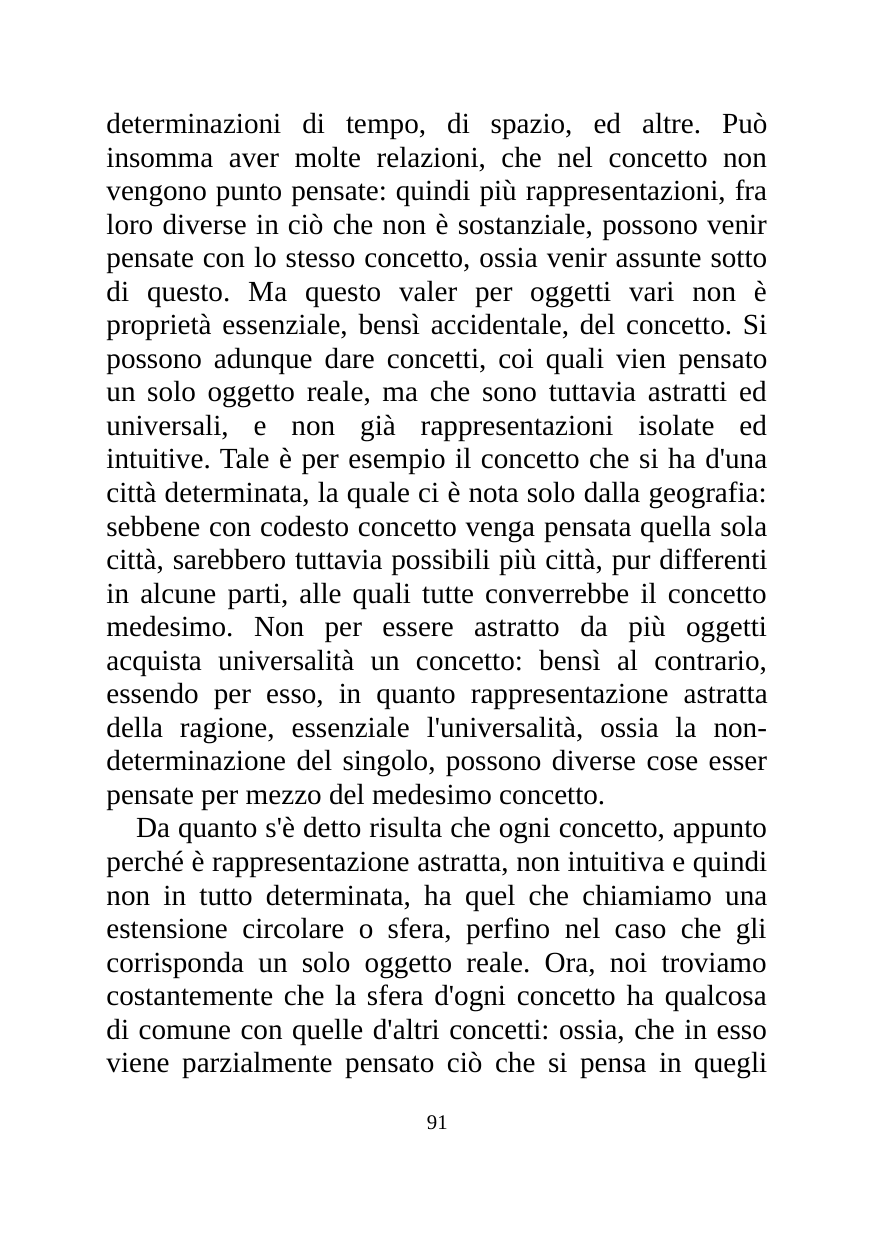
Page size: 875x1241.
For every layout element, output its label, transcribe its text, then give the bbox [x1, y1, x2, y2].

text Da quanto s'è detto risulta che ogni concetto, appunto perché è rappresentazione astratta, non intuitiva e quindi non in tutto determinata, ha quel che chiamiamo una estensione circolare o sfera, perfino nel caso che gli corrisponda un solo oggetto reale. Ora, noi troviamo costantemente che la sfera d'ogni concetto ha qualcosa di comune con quelle d'altri concetti: ossia, che in esso viene parzialmente pensato ciò che si pensa in quegli [106, 811, 768, 1079]
text determinazioni di tempo, di spazio, ed altre. Può insomma aver molte relazioni, che nel concetto non vengono punto pensate: quindi più rappresentazioni, fra loro diverse in ciò che non è sostanziale, possono venir pensate con lo stesso concetto, ossia venir assunte sotto di questo. Ma questo valer per oggetti vari non è proprietà essenziale, bensì accidentale, del concetto. Si possono adunque dare concetti, coi quali vien pensato un solo oggetto reale, ma che sono tuttavia astratti ed universali, e non già rappresentazioni isolate ed intuitive. Tale è per esempio il concetto che si ha d'una città determinata, la quale ci è nota solo dalla geografia: sebbene con codesto concetto venga pensata quella sola città, sarebbero tuttavia possibili più città, pur differenti in alcune parti, alle quali tutte converrebbe il concetto medesimo. Non per essere astratto da più oggetti acquista universalità un concetto: bensì al contrario, essendo per esso, in quanto rappresentazione astratta della ragione, essenziale l'universalità, ossia la non-determinazione del singolo, possono diverse cose esser pensate per mezzo del medesimo concetto. [106, 106, 768, 811]
